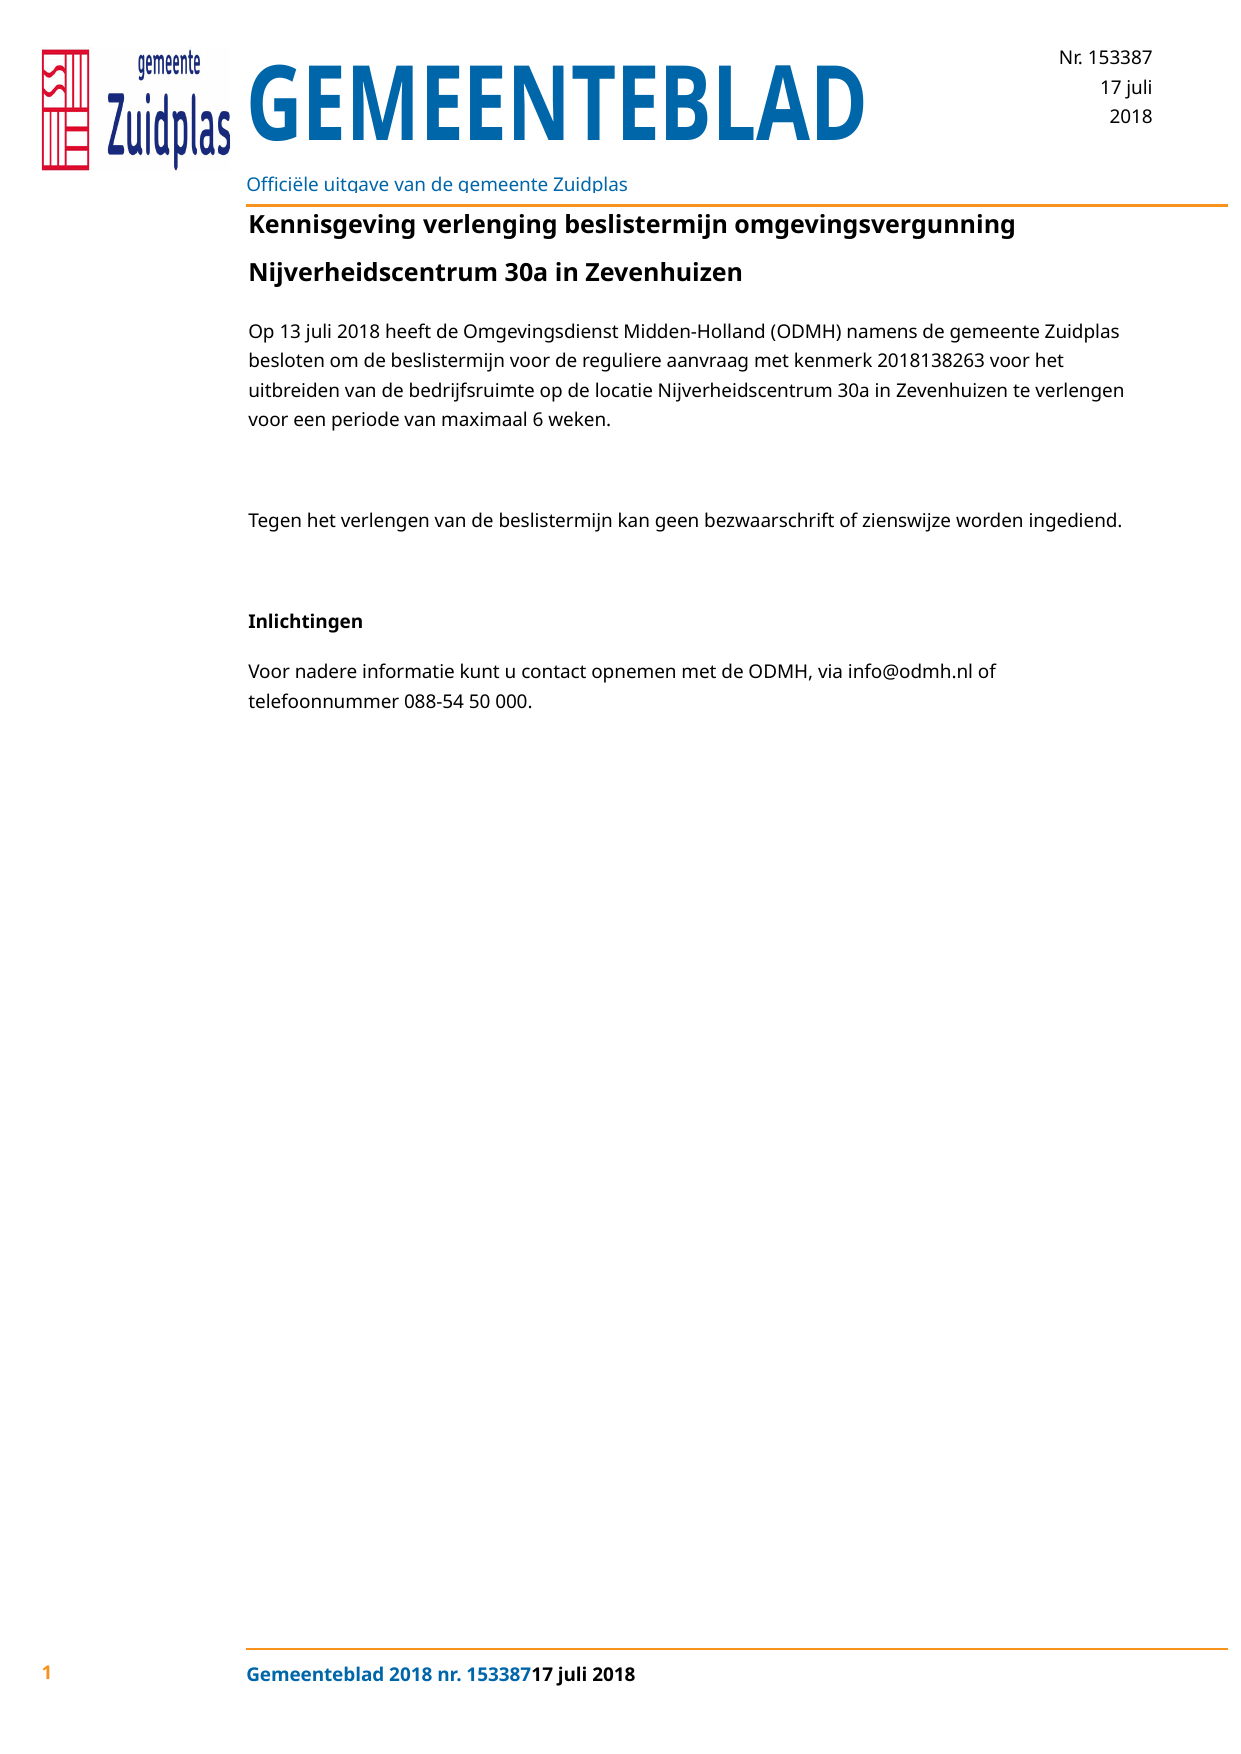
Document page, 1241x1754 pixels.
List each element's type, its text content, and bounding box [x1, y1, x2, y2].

picture [41, 47, 231, 172]
text Voor nadere informatie kunt u contact opnemen met de ODMH, via info@odmh.nl of telefoonnummer 088-54 50 000. [248, 659, 1152, 714]
text Kennisgeving verlenging beslistermijn omgevingsvergunning Nijverheidscentrum 30a in Zevenhuizen [248, 207, 1152, 288]
text Op 13 juli 2018 heeft de Omgevingsdienst Midden-Holland (ODMH) namens de gemeente Zuidplas besloten om de beslistermijn voor de reguliere aanvraag met kenmerk 2018138263 voor het uitbreiden van de bedrijfsruimte op de locatie Nijverheidscentrum 30a in Zevenhuizen te verlengen voor een periode van maximaal 6 weken. [248, 318, 1152, 432]
text Tegen het verlengen van de beslistermijn kan geen bezwaarschrift of zienswijze worden ingediend. [248, 507, 1152, 533]
text Inlichtingen [248, 608, 1152, 634]
